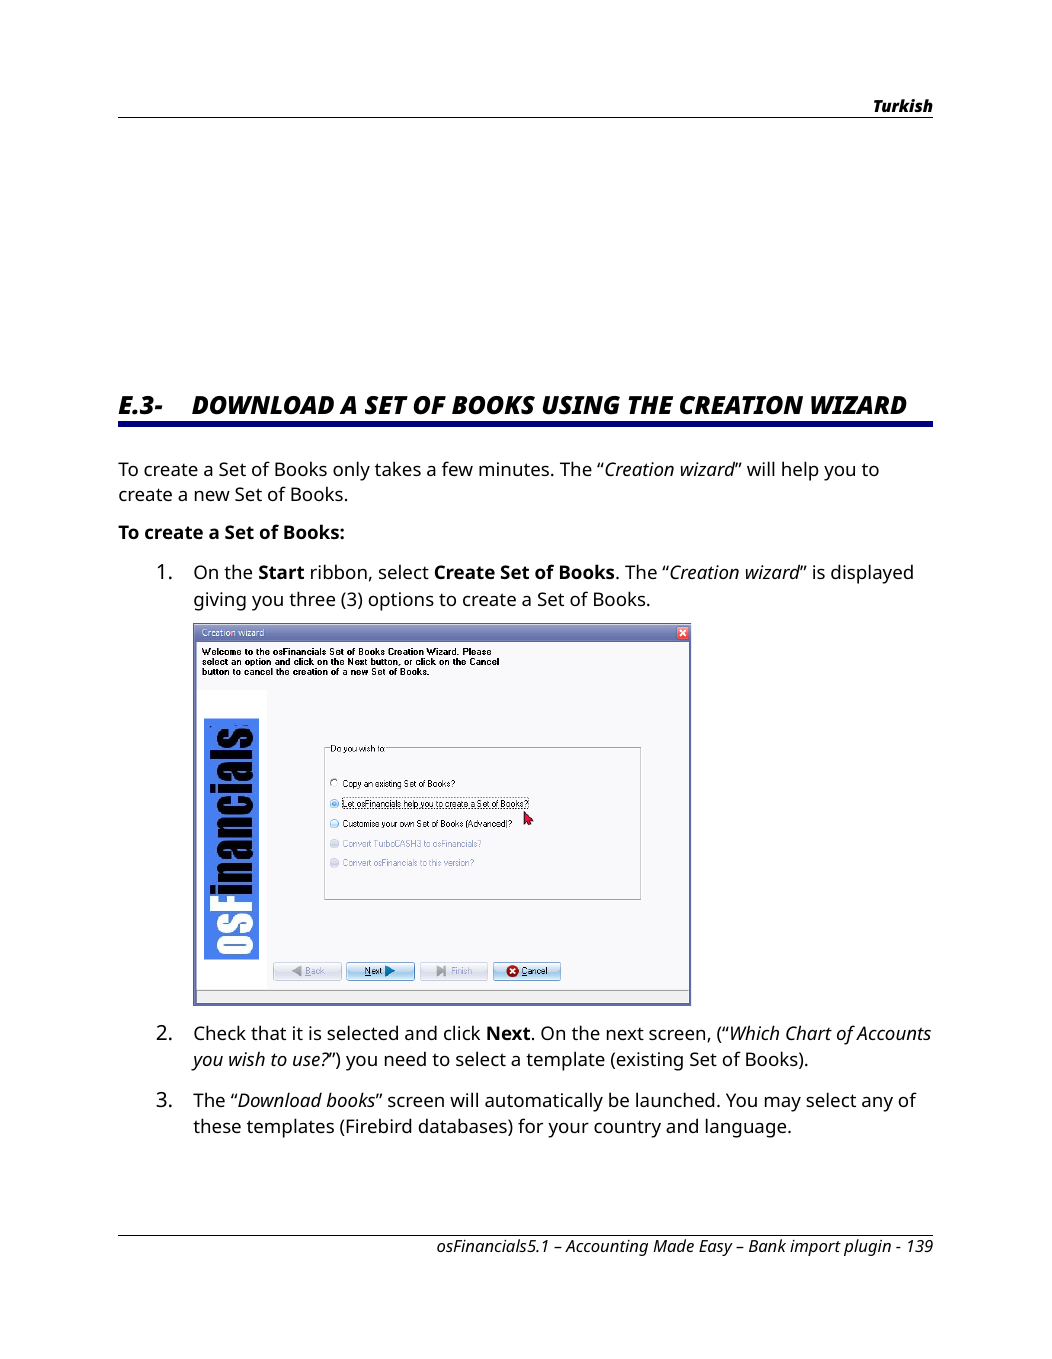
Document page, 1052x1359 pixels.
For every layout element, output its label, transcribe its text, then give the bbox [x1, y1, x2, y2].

list On the Start ribbon, select Create Set of Books. The “Creation wizard” is displayed giving you three (3) options to create a Set of Books. [156, 557, 933, 611]
text To create a Set of Books: [118, 519, 933, 545]
text To create a Set of Books only takes a few minutes. The “Creation wizard” will help you to create a new Set of Books. [118, 456, 933, 507]
list The “Download books” screen will automatically be launched. You may select any of these templates (Firebird databases) for your country and language. [156, 1085, 933, 1139]
subtitle DOWNLOAD A SET OF BOOKS USING THE CREATION WIZARD [118, 387, 933, 421]
picture [193, 623, 692, 1006]
list Check that it is selected and click Next. On the next screen, (“Which Chart of Accounts you wish to use?”) you need to select a template (existing Set of Books). [156, 1018, 933, 1072]
